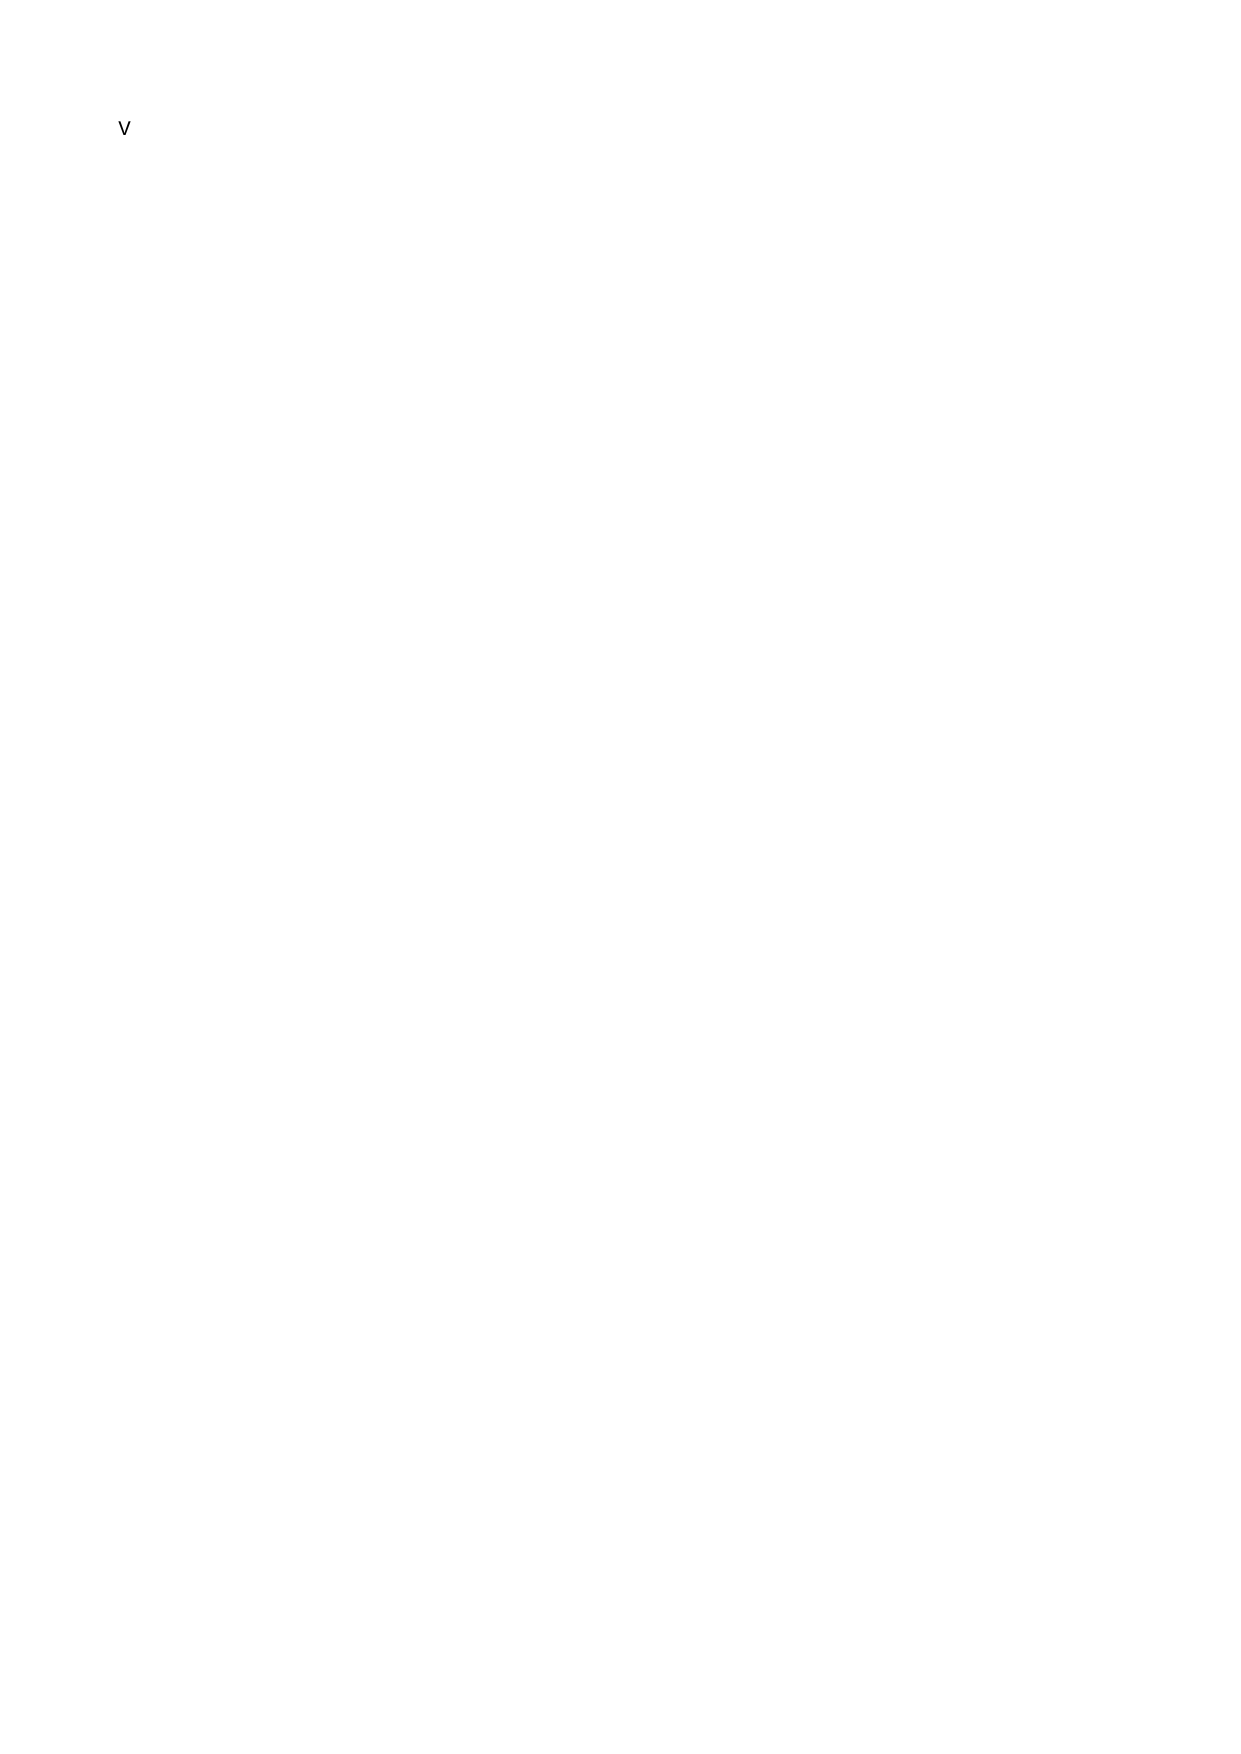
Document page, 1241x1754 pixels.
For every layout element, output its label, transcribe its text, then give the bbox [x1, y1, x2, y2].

text V [118, 118, 1122, 142]
